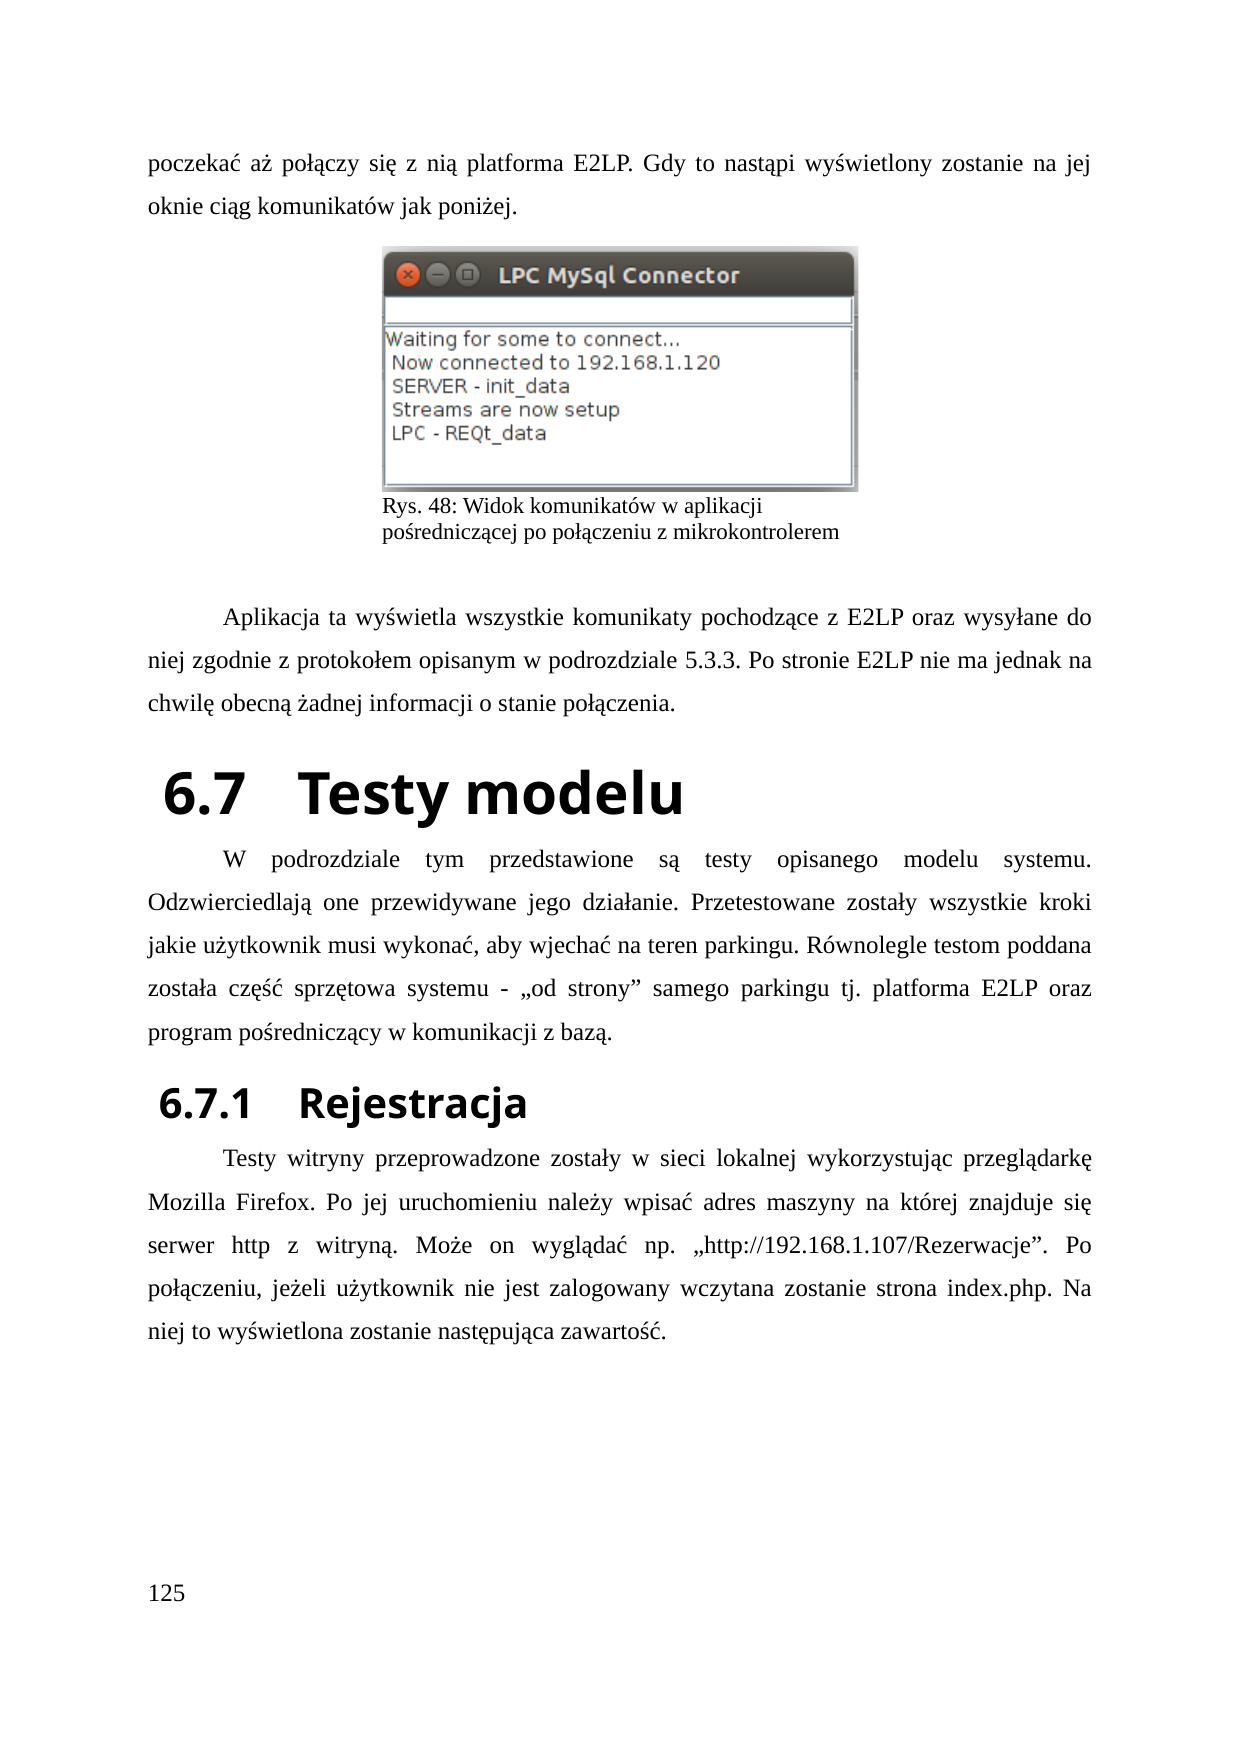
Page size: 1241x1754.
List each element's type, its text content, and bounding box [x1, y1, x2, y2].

subtitle Rejestracja [148, 1074, 1093, 1131]
text W podrozdziale tym przedstawione są testy opisanego modelu systemu. Odzwierciedlają one przewidywane jego działanie. Przetestowane zostały wszystkie kroki jakie użytkownik musi wykonać, aby wjechać na teren parkingu. Równolegle testom poddana została część sprzętowa systemu - „od strony” samego parkingu tj. platforma E2LP oraz program pośredniczący w komunikacji z bazą. [148, 844, 1093, 1045]
text Aplikacja ta wyświetla wszystkie komunikaty pochodzące z E2LP oraz wysyłane do niej zgodnie z protokołem opisanym w podrozdziale 5.3.3. Po stronie E2LP nie ma jednak na chwilę obecną żadnej informacji o stanie połączenia. [148, 602, 1093, 717]
text Rys. 48: Widok komunikatów w aplikacji pośredniczącej po połączeniu z mikrokontrolerem [382, 492, 858, 544]
text poczekać aż połączy się z nią platforma E2LP. Gdy to nastąpi wyświetlony zostanie na jej oknie ciąg komunikatów jak poniżej. [148, 148, 1093, 219]
subtitle Testy modelu [148, 752, 1093, 832]
picture [381, 246, 859, 492]
text Testy witryny przeprowadzone zostały w sieci lokalnej wykorzystując przeglądarkę Mozilla Firefox. Po jej uruchomieniu należy wpisać adres maszyny na której znajduje się serwer http z witryną. Może on wyglądać np. „http://192.168.1.107/Rezerwacje”. Po połączeniu, jeżeli użytkownik nie jest zalogowany wczytana zostanie strona index.php. Na niej to wyświetlona zostanie następująca zawartość. [148, 1143, 1093, 1345]
